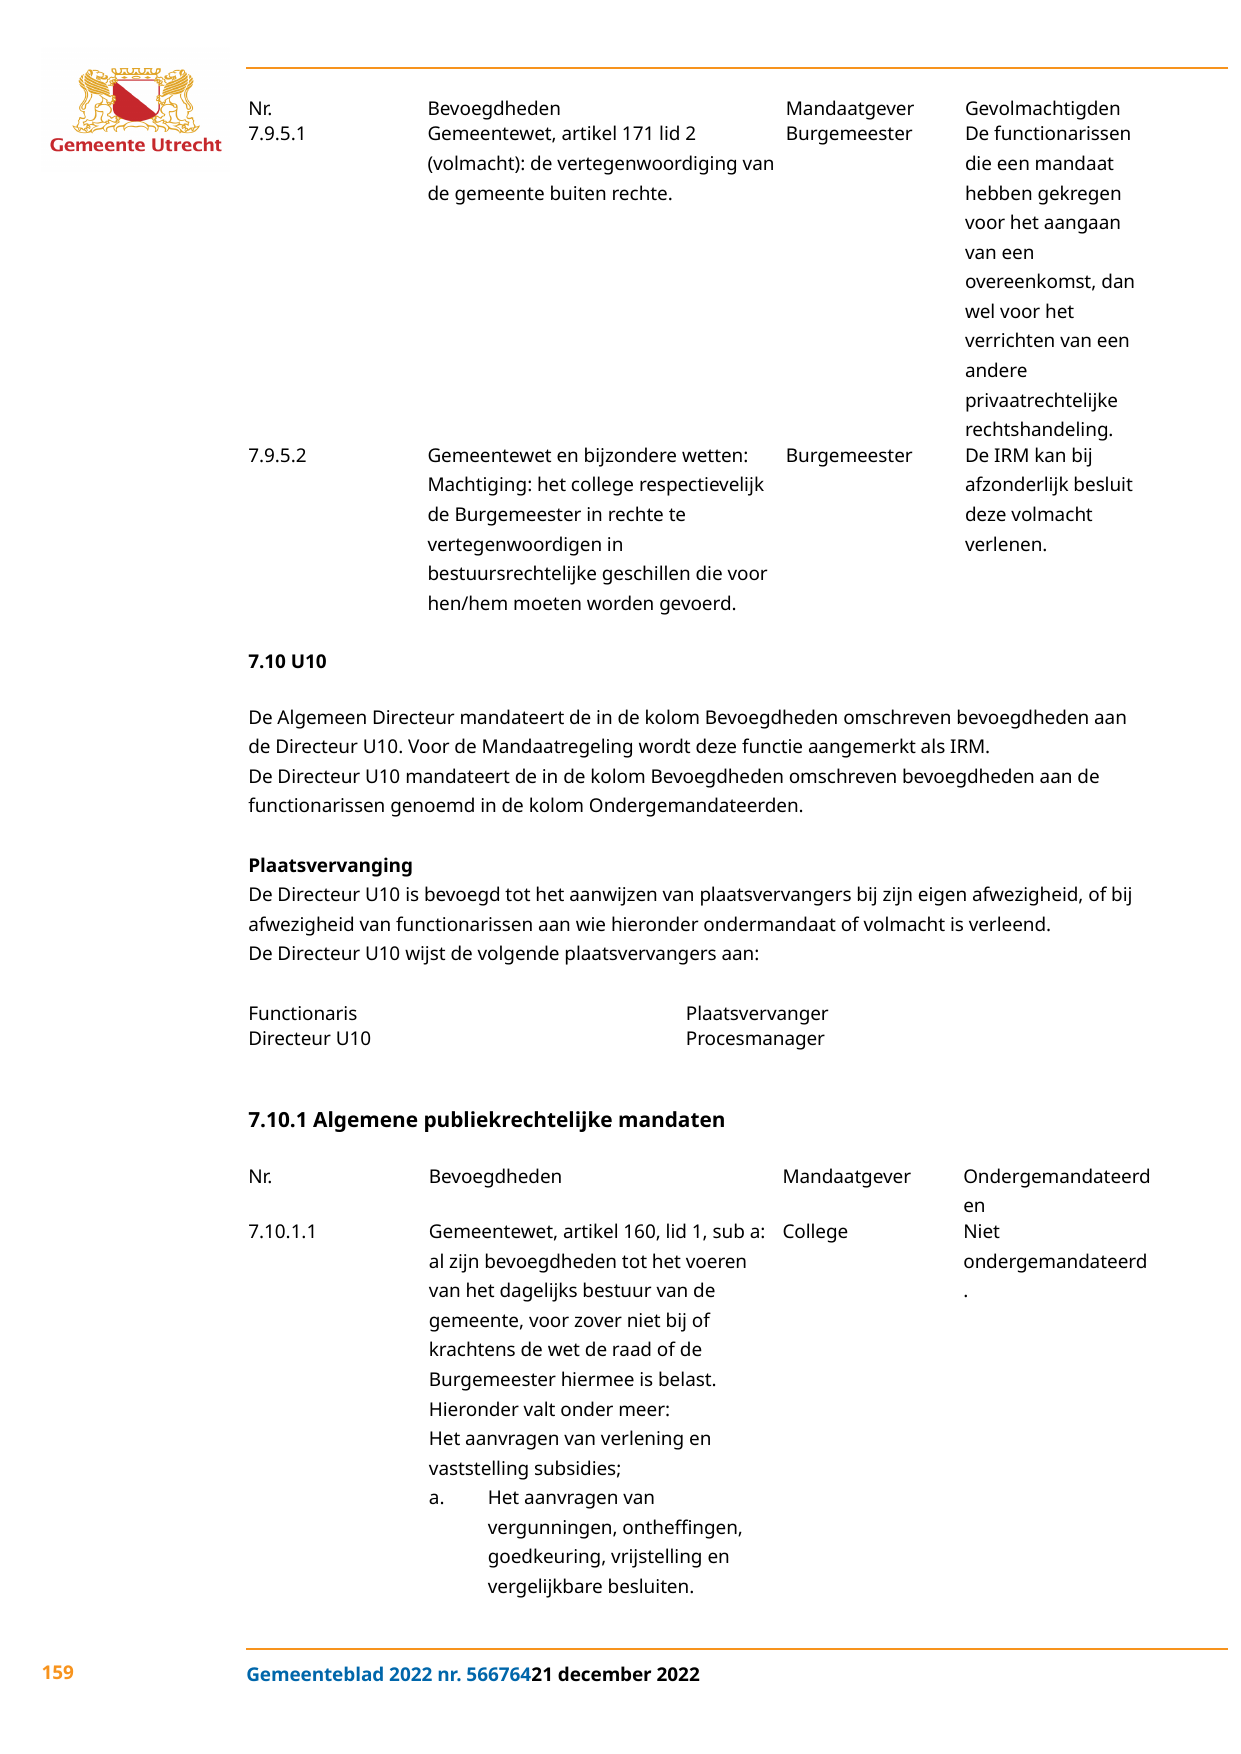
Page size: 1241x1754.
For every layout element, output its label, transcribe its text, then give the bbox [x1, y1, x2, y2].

table_header Ondergemandateerden [963, 1163, 1152, 1218]
table_header Bevoegdheden [427, 95, 786, 121]
table_cell Gemeentewet, artikel 160, lid 1, sub a: al zijn bevoegdheden tot het voeren van het dagelijks bestuur van de gemeente, voor zover niet bij of krachtens de wet de raad of de Burgemeester hiermee is belast. Hieronder valt onder meer: Het aanvragen van verlening en vaststelling subsidies; Het aanvragen van vergunningen, ontheffingen, goedkeuring, vrijstelling en vergelijkbare besluiten. [429, 1218, 782, 1599]
table_cell Niet ondergemandateerd. [963, 1218, 1152, 1599]
text De Directeur U10 mandateert de in de kolom Bevoegdheden omschreven bevoegdheden aan de functionarissen genoemd in de kolom Ondergemandateerden. [248, 763, 1152, 818]
picture [41, 47, 231, 172]
table_header Nr. [248, 95, 427, 121]
table_header Mandaatgever [782, 1163, 963, 1218]
table_cell 7.9.5.2 [248, 442, 427, 616]
table_cell De IRM kan bij afzonderlijk besluit deze volmacht verlenen. [965, 442, 1152, 616]
text De Directeur U10 wijst de volgende plaatsvervangers aan: [248, 941, 1152, 966]
text Plaatsvervanging [248, 852, 1152, 877]
table_cell 7.9.5.1 [248, 121, 427, 442]
table_header Bevoegdheden [429, 1163, 782, 1218]
table_header Nr. [248, 1163, 429, 1218]
table_cell Burgemeester [786, 121, 965, 442]
table_cell 7.10.1.1 [248, 1218, 429, 1599]
table_header Gevolmachtigden [965, 95, 1152, 121]
table_header Plaatsvervanger [686, 1000, 1152, 1026]
text 7.10 U10 [248, 648, 1152, 674]
table_header Functionaris [248, 1000, 686, 1026]
table_cell Directeur U10 [248, 1026, 686, 1051]
table_cell Gemeentewet, artikel 171 lid 2 (volmacht): de vertegenwoordiging van de gemeente buiten rechte. [427, 121, 786, 442]
table_cell Procesmanager [686, 1026, 1152, 1051]
table_cell College [782, 1218, 963, 1599]
table_cell Gemeentewet en bijzondere wetten: Machtiging: het college respectievelijk de Burgemeester in rechte te vertegenwoordigen in bestuursrechtelijke geschillen die voor hen/hem moeten worden gevoerd. [427, 442, 786, 616]
table_cell De functionarissen die een mandaat hebben gekregen voor het aangaan van een overeenkomst, dan wel voor het verrichten van een andere privaatrechtelijke rechtshandeling. [965, 121, 1152, 442]
table_header Mandaatgever [786, 95, 965, 121]
text 7.10.1 Algemene publiekrechtelijke mandaten [248, 1105, 1152, 1133]
table_cell Burgemeester [786, 442, 965, 616]
text De Algemeen Directeur mandateert de in de kolom Bevoegdheden omschreven bevoegdheden aan de Directeur U10. Voor de Mandaatregeling wordt deze functie aangemerkt als IRM. [248, 704, 1152, 759]
text De Directeur U10 is bevoegd tot het aanwijzen van plaatsvervangers bij zijn eigen afwezigheid, of bij afwezigheid van functionarissen aan wie hieronder ondermandaat of volmacht is verleend. [248, 881, 1152, 937]
